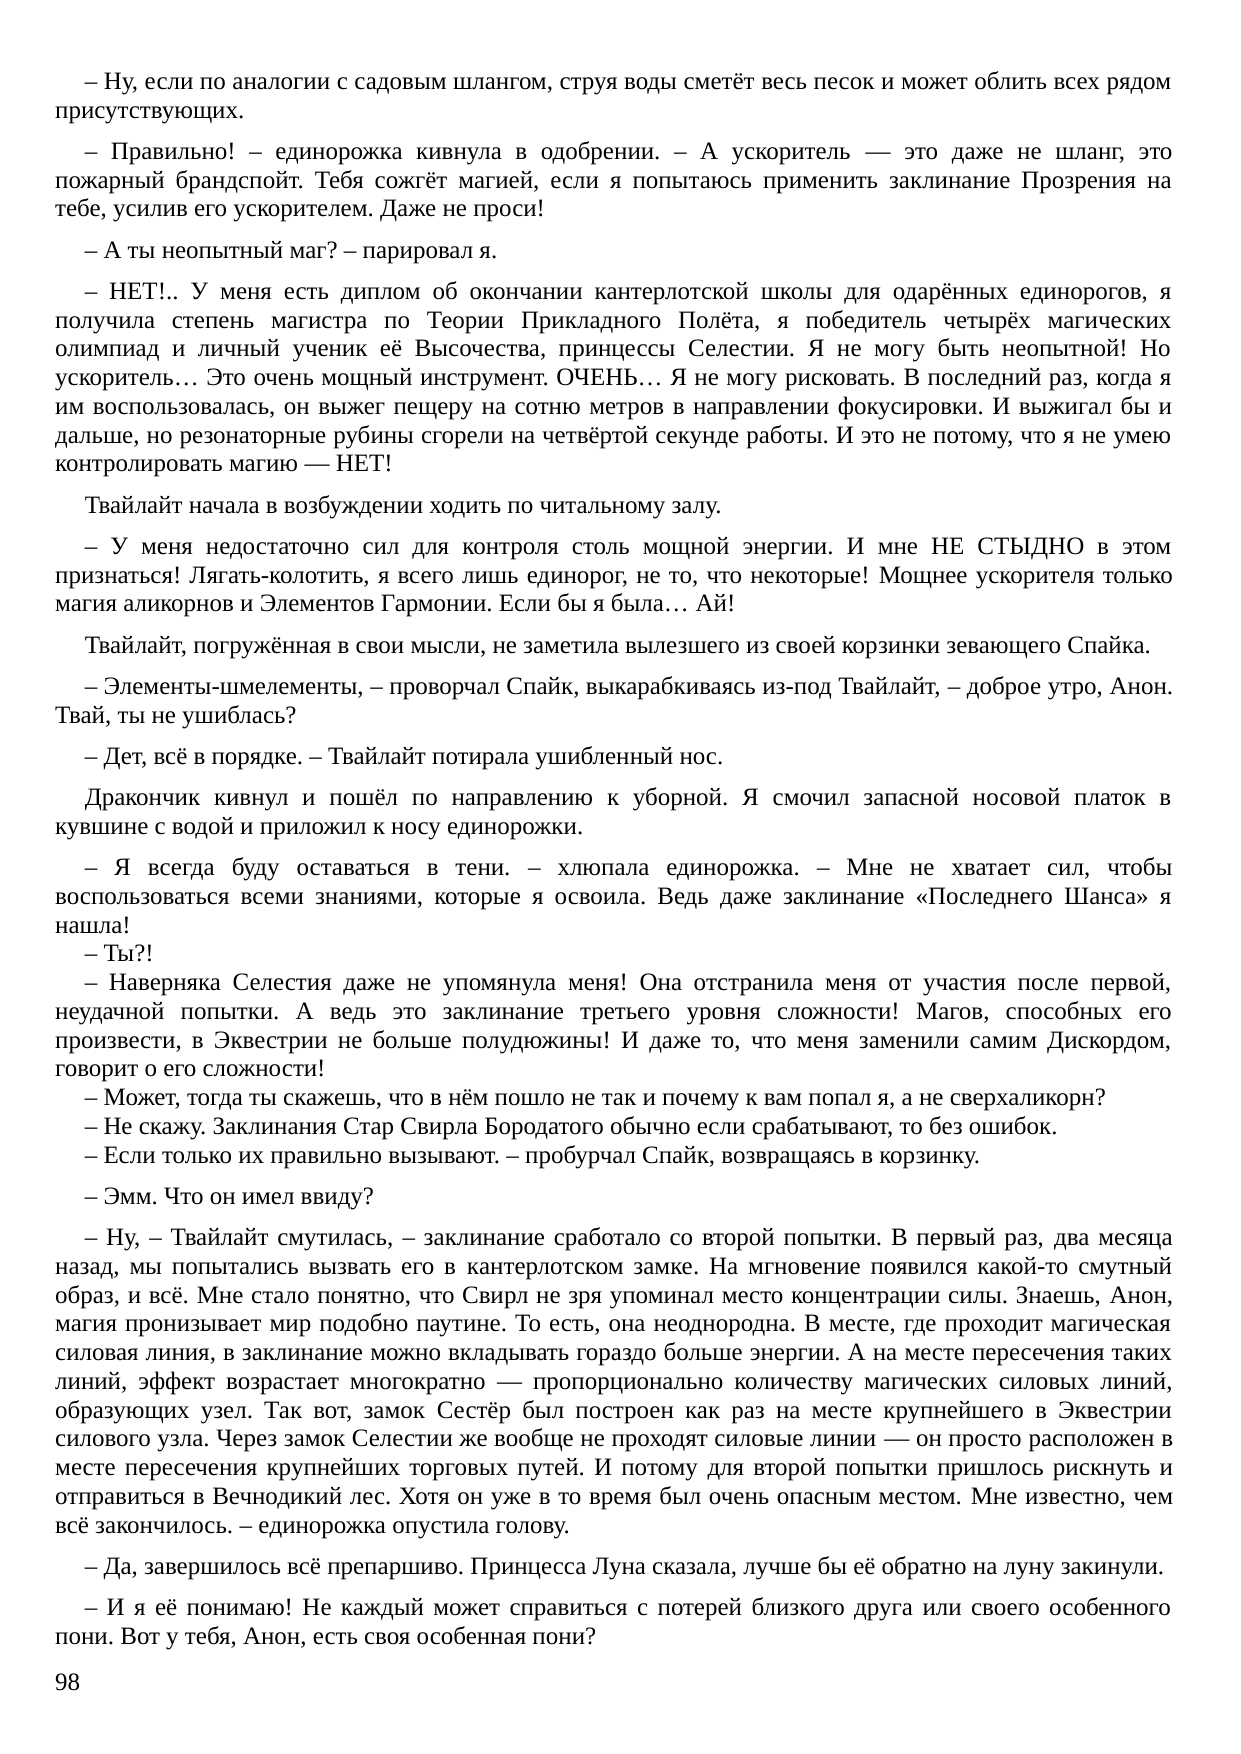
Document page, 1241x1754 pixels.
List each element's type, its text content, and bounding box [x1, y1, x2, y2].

text – Наверняка Селестия даже не упомянула меня! Она отстранила меня от участия после первой, неудачной попытки. А ведь это заклинание третьего уровня сложности! Магов, способных его произвести, в Эквестрии не больше полудюжины! И даже то, что меня заменили самим Дискордом, говорит о его сложности! [55, 967, 1173, 1082]
text – А ты неопытный маг? – парировал я. [55, 235, 1173, 263]
text Твайлайт, погружённая в свои мысли, не заметила вылезшего из своей корзинки зевающего Спайка. [55, 630, 1173, 658]
text – Правильно! – единорожка кивнула в одобрении. – А ускоритель — это даже не шланг, это пожарный брандспойт. Тебя сожгёт магией, если я попытаюсь применить заклинание Прозрения на тебе, усилив его ускорителем. Даже не проси! [55, 136, 1173, 222]
text – НЕТ!.. У меня есть диплом об окончании кантерлотской школы для одарённых единорогов, я получила степень магистра по Теории Прикладного Полёта, я победитель четырёх магических олимпиад и личный ученик её Высочества, принцессы Селестии. Я не могу быть неопытной! Но ускоритель… Это очень мощный инструмент. ОЧЕНЬ… Я не могу рисковать. В последний раз, когда я им воспользовалась, он выжег пещеру на сотню метров в направлении фокусировки. И выжигал бы и дальше, но резонаторные рубины сгорели на четвёртой секунде работы. И это не потому, что я не умею контролировать магию — НЕТ! [55, 276, 1173, 477]
text Дракончик кивнул и пошёл по направлению к уборной. Я смочил запасной носовой платок в кувшине с водой и приложил к носу единорожки. [55, 782, 1173, 840]
text – Дет, всё в порядке. – Твайлайт потирала ушибленный нос. [55, 741, 1173, 770]
text – Не скажу. Заклинания Стар Свирла Бородатого обычно если срабатывают, то без ошибок. [55, 1111, 1173, 1140]
text – Элементы-шмелементы, – проворчал Спайк, выкарабкиваясь из-под Твайлайт, – доброе утро, Анон. Твай, ты не ушиблась? [55, 671, 1173, 728]
text – Эмм. Что он имел ввиду? [55, 1181, 1173, 1210]
text – Да, завершилось всё препаршиво. Принцесса Луна сказала, лучше бы её обратно на луну закинули. [55, 1551, 1173, 1580]
text – И я её понимаю! Не каждый может справиться с потерей близкого друга или своего особенного пони. Вот у тебя, Анон, есть своя особенная пони? [55, 1592, 1173, 1650]
text – Ты?! [55, 938, 1173, 967]
text – Если только их правильно вызывают. – пробурчал Спайк, возвращаясь в корзинку. [55, 1140, 1173, 1168]
text Твайлайт начала в возбуждении ходить по читальному залу. [55, 490, 1173, 518]
text – У меня недостаточно сил для контроля столь мощной энергии. И мне НЕ СТЫДНО в этом признаться! Лягать-колотить, я всего лишь единорог, не то, что некоторые! Мощнее ускорителя только магия аликорнов и Элементов Гармонии. Если бы я была… Ай! [55, 531, 1173, 617]
text – Я всегда буду оставаться в тени. – хлюпала единорожка. – Мне не хватает сил, чтобы воспользоваться всеми знаниями, которые я освоила. Ведь даже заклинание «Последнего Шанса» я нашла! [55, 852, 1173, 938]
text – Ну, – Твайлайт смутилась, – заклинание сработало со второй попытки. В первый раз, два месяца назад, мы попытались вызвать его в кантерлотском замке. На мгновение появился какой-то смутный образ, и всё. Мне стало понятно, что Свирл не зря упоминал место концентрации силы. Знаешь, Анон, магия пронизывает мир подобно паутине. То есть, она неоднородна. В месте, где проходит магическая силовая линия, в заклинание можно вкладывать гораздо больше энергии. А на месте пересечения таких линий, эффект возрастает многократно — пропорционально количеству магических силовых линий, образующих узел. Так вот, замок Сестёр был построен как раз на месте крупнейшего в Эквестрии силового узла. Через замок Селестии же вообще не проходят силовые линии — он просто расположен в месте пересечения крупнейших торговых путей. И потому для второй попытки пришлось рискнуть и отправиться в Вечнодикий лес. Хотя он уже в то время был очень опасным местом. Мне известно, чем всё закончилось. – единорожка опустила голову. [55, 1222, 1173, 1538]
text – Ну, если по аналогии с садовым шлангом, струя воды сметёт весь песок и может облить всех рядом присутствующих. [55, 66, 1173, 123]
text – Может, тогда ты скажешь, что в нём пошло не так и почему к вам попал я, а не сверхаликорн? [55, 1082, 1173, 1111]
